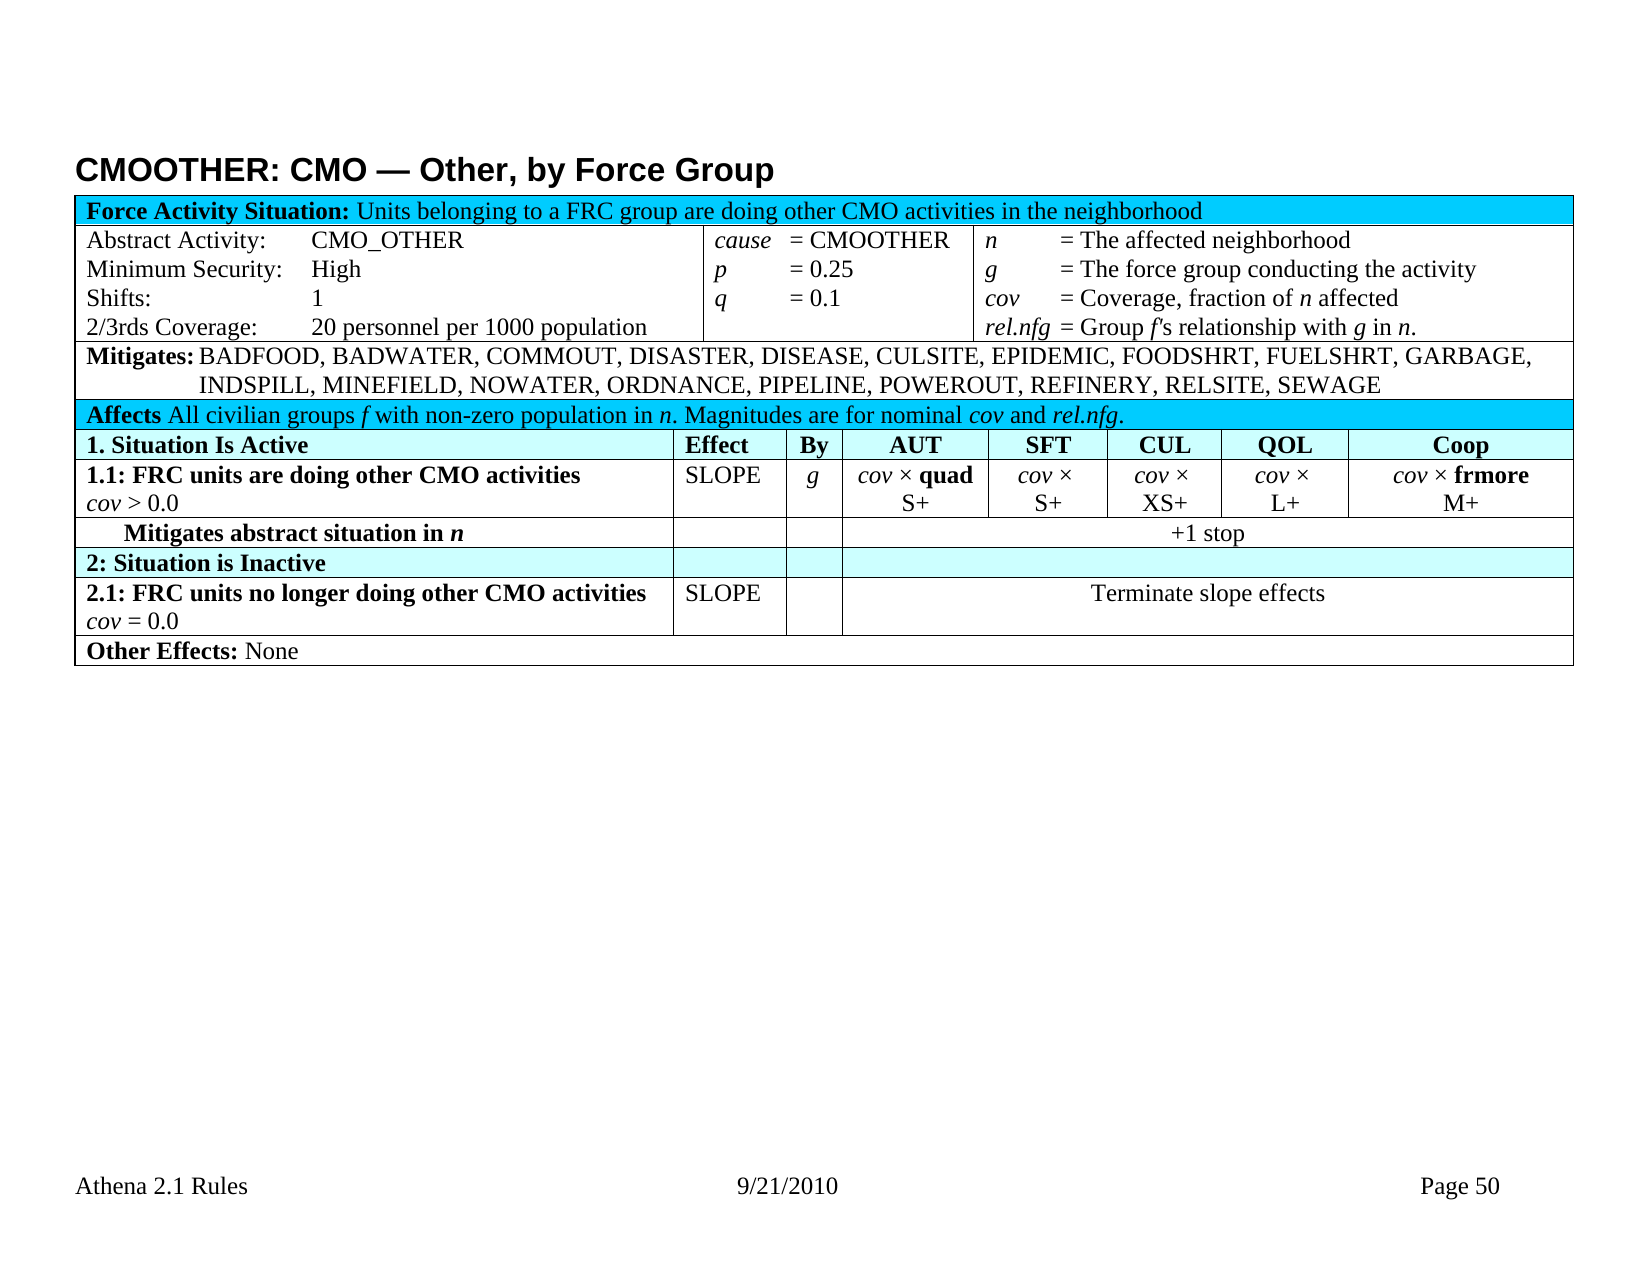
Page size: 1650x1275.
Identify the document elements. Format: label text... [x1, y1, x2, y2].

table_cell CUL [1108, 430, 1221, 459]
table_cell cov × XS+ [1108, 460, 1221, 517]
table_cell [674, 548, 786, 577]
table_cell 1. Situation Is Active [76, 430, 673, 459]
table_cell cause = CMOOTHER p = 0.25 q = 0.1 [704, 226, 973, 341]
table_cell Mitigates abstract situation in n [76, 518, 673, 547]
table_cell Coop [1349, 430, 1573, 459]
table_cell Effect [674, 430, 786, 459]
table_cell Mitigates: BADFOOD, BADWATER, COMMOUT, DISASTER, DISEASE, CULSITE, EPIDEMIC, FOODSHRT, FUELSHRT, GARBAGE, INDSPILL, MINEFIELD, NOWATER, ORDNANCE, PIPELINE, POWEROUT, REFINERY, RELSITE, SEWAGE [76, 342, 1573, 399]
table_cell cov × L+ [1222, 460, 1348, 517]
table_cell SFT [989, 430, 1107, 459]
table_cell [787, 548, 842, 577]
table_cell By [787, 430, 842, 459]
table_cell Other Effects: None [76, 636, 1573, 665]
table_cell [843, 548, 1573, 577]
table_cell Terminate slope effects [843, 578, 1573, 635]
table_cell 2: Situation is Inactive [76, 548, 673, 577]
table_cell cov × quad S+ [843, 460, 988, 517]
table_cell n = The affected neighborhood g = The force group conducting the activity cov = Coverage, fraction of n affected rel.nfg = Group f's relationship with g in n. [974, 226, 1573, 341]
table_cell Affects All civilian groups f with non-zero population in n. Magnitudes are for nominal cov and rel.nfg. [76, 400, 1573, 429]
table_cell g [787, 460, 842, 517]
table_cell [787, 578, 842, 635]
table_cell cov × S+ [989, 460, 1107, 517]
table_cell cov × frmore M+ [1349, 460, 1573, 517]
table_cell +1 stop [843, 518, 1573, 547]
text CMOOTHER: CMO — Other, by Force Group [75, 150, 1575, 188]
table_cell 2.1: FRC units no longer doing other CMO activities cov = 0.0 [76, 578, 673, 635]
table_header Force Activity Situation: Units belonging to a FRC group are doing other CMO activities in the neighborhood [76, 196, 1573, 224]
table_cell AUT [843, 430, 988, 459]
table_cell QOL [1222, 430, 1348, 459]
table_cell Abstract Activity: CMO_OTHER Minimum Security: High Shifts: 1 2/3rds Coverage: 20 personnel per 1000 population [76, 226, 703, 341]
table_cell [674, 518, 786, 547]
table_cell 1.1: FRC units are doing other CMO activities cov > 0.0 [76, 460, 673, 517]
table_cell SLOPE [674, 578, 786, 635]
table_cell SLOPE [674, 460, 786, 517]
table_cell [787, 518, 842, 547]
